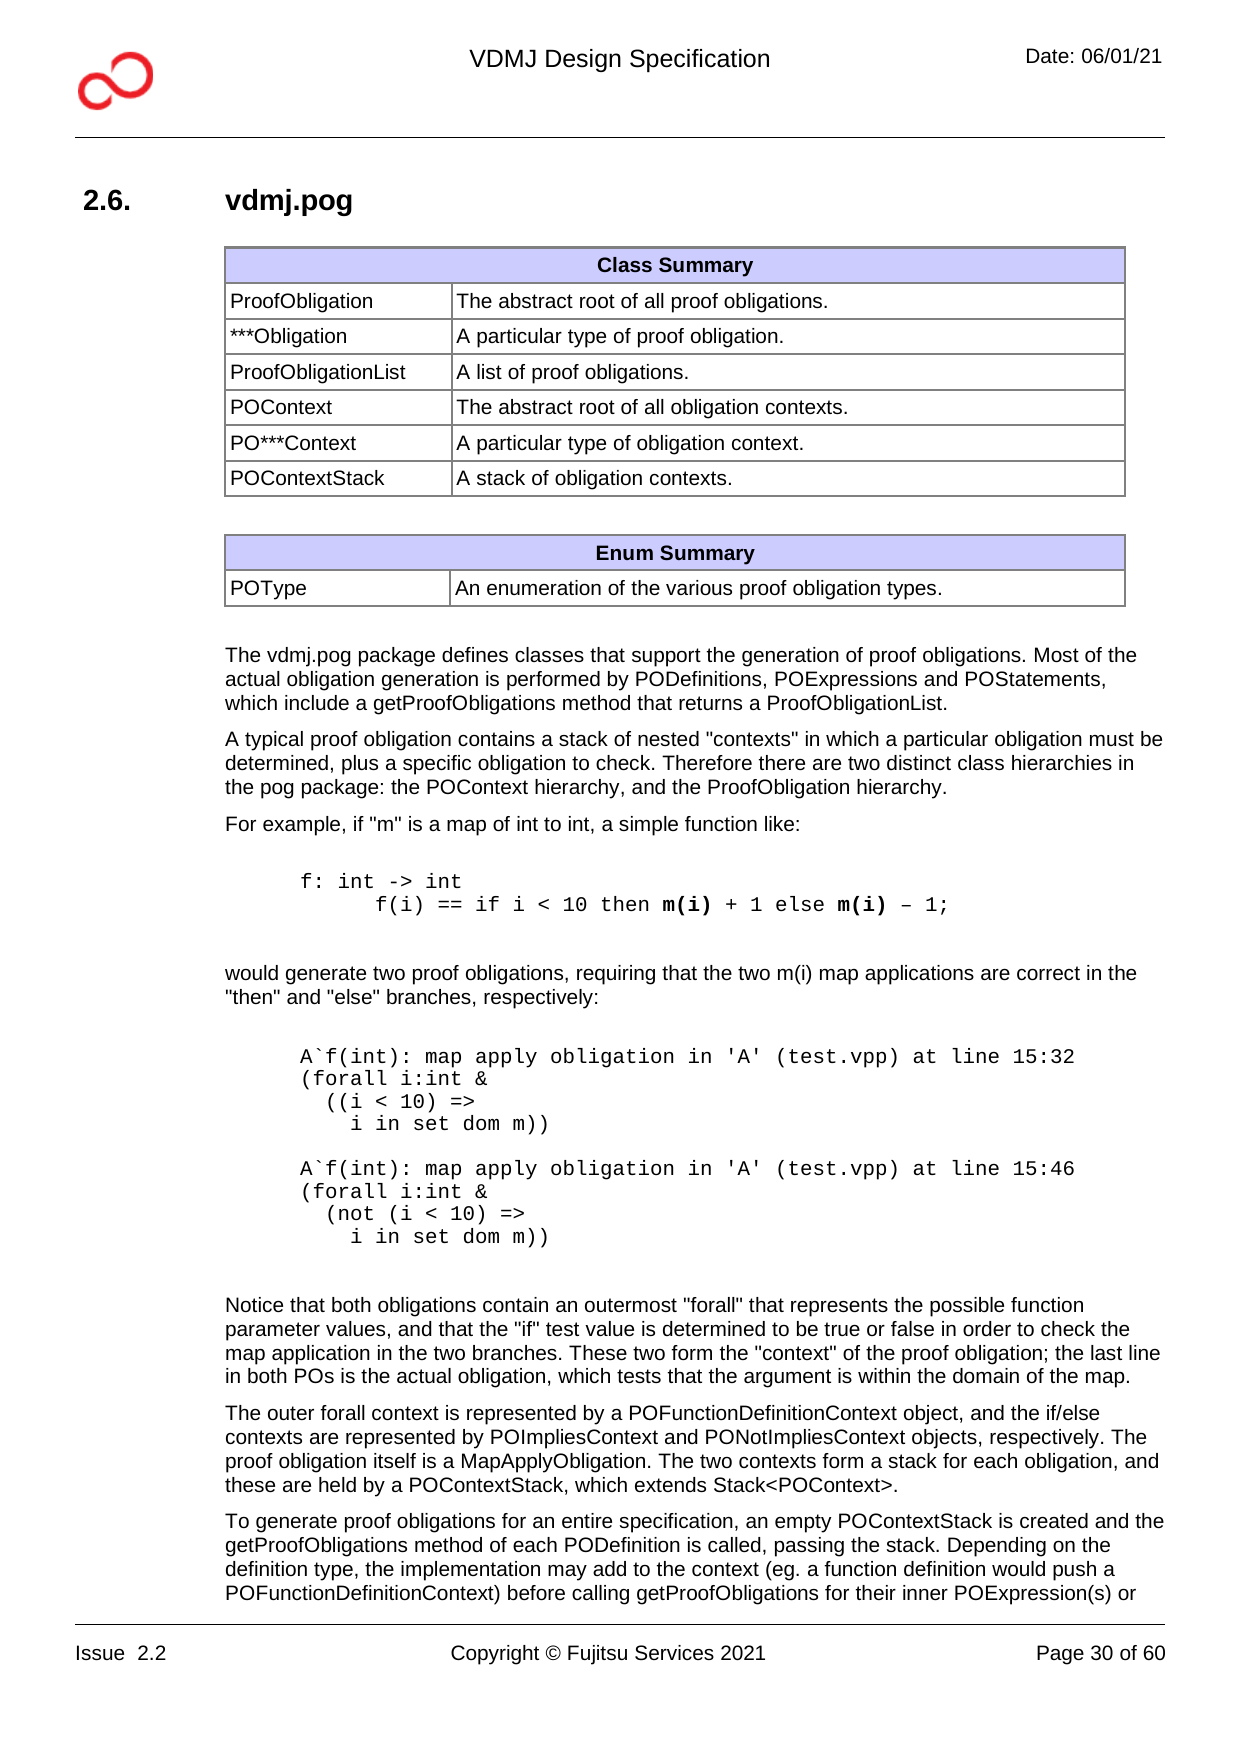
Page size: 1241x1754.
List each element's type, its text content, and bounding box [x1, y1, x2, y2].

table_cell A particular type of obligation context. [453, 426, 1124, 459]
table_cell A particular type of proof obligation. [453, 320, 1124, 353]
table_cell POType [226, 571, 449, 605]
table_cell PO***Context [226, 426, 451, 459]
table_cell ProofObligation [226, 284, 451, 317]
table_cell An enumeration of the various proof obligation types. [451, 571, 1124, 605]
table_cell POContextStack [226, 462, 451, 495]
text A typical proof obligation contains a stack of nested "contexts" in which a particular obligation must be determined, plus a specific obligation to check. Therefore there are two distinct class hierarchies in the pog package: the POContext hierarchy, and the ProofObligation hierarchy. [225, 728, 1165, 799]
text i in set dom m)) [225, 1113, 1165, 1135]
table_cell POContext [226, 391, 451, 424]
text (forall i:int & [225, 1180, 1165, 1203]
text The vdmj.pog package defines classes that support the generation of proof obligations. Most of the actual obligation generation is performed by PODefinitions, POExpressions and POStatements, which include a getProofObligations method that returns a ProofObligationList. [225, 643, 1165, 715]
table_cell ProofObligationList [226, 355, 451, 388]
text (not (i < 10) => [225, 1203, 1165, 1225]
table_cell The abstract root of all proof obligations. [453, 284, 1124, 317]
table_cell A list of proof obligations. [453, 355, 1124, 388]
text f: int -> int [225, 871, 1165, 893]
text A`f(int): map apply obligation in 'A' (test.vpp) at line 15:32 [225, 1045, 1165, 1068]
table_cell The abstract root of all obligation contexts. [453, 391, 1124, 424]
text For example, if "m" is a map of int to int, a simple function like: [225, 812, 1165, 836]
subtitle vdmj.pog [75, 183, 1165, 216]
text A`f(int): map apply obligation in 'A' (test.vpp) at line 15:46 [225, 1158, 1165, 1180]
text i in set dom m)) [225, 1225, 1165, 1248]
picture [78, 44, 153, 120]
text f(i) == if i < 10 then m(i) + 1 else m(i) – 1; [225, 893, 1165, 916]
text (forall i:int & [225, 1068, 1165, 1090]
table_header Class Summary [226, 249, 1124, 282]
table_header Enum Summary [226, 536, 1124, 569]
text Notice that both obligations contain an outermost "forall" that represents the possible function parameter values, and that the "if" test value is determined to be true or false in order to check the map application in the two branches. These two form the "context" of the proof obligation; the last line in both POs is the actual obligation, which tests that the argument is within the domain of the map. [225, 1293, 1165, 1389]
text would generate two proof obligations, requiring that the two m(i) map applications are correct in the "then" and "else" branches, respectively: [225, 961, 1165, 1009]
text To generate proof obligations for an entire specification, an empty POContextStack is created and the getProofObligations method of each PODefinition is called, passing the stack. Depending on the definition type, the implementation may add to the context (eg. a function definition would push a POFunctionDefinitionContext) before calling getProofObligations for their inner POExpression(s) or [225, 1509, 1165, 1605]
text The outer forall context is represented by a POFunctionDefinitionContext object, and the if/else contexts are represented by POImpliesContext and PONotImpliesContext objects, respectively. The proof obligation itself is a MapApplyObligation. The two contexts form a stack for each obligation, and these are held by a POContextStack, which extends Stack<POContext>. [225, 1401, 1165, 1497]
table_cell ***Obligation [226, 320, 451, 353]
table_cell A stack of obligation contexts. [453, 462, 1124, 495]
text ((i < 10) => [225, 1090, 1165, 1113]
